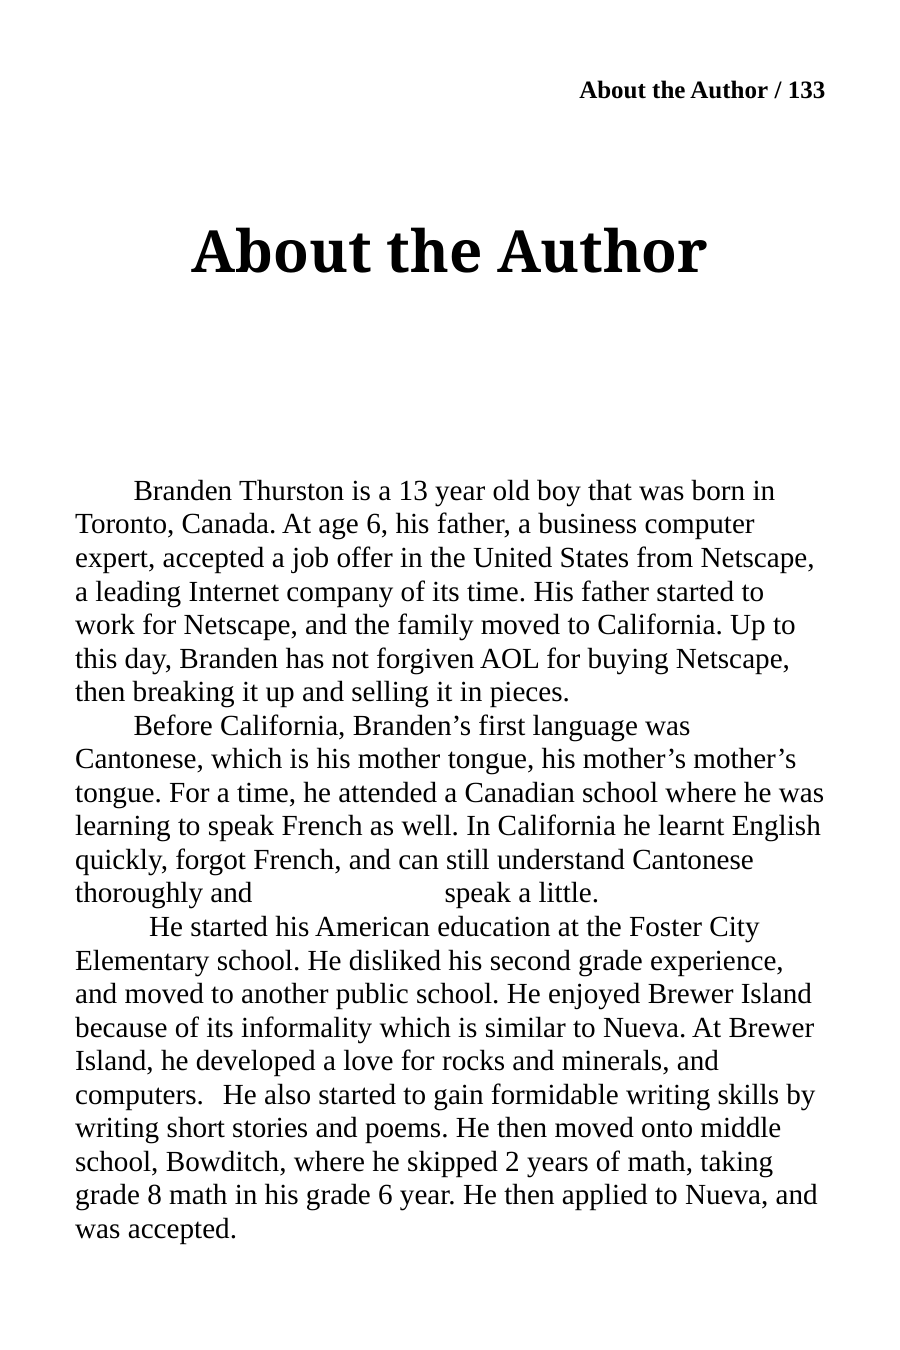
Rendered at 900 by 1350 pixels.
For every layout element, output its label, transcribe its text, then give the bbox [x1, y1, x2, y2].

text Branden Thurston is a 13 year old boy that was born in Toronto, Canada. At age 6, his father, a business computer expert, accepted a job offer in the United States from Netscape, a leading Internet company of its time. His father started to work for Netscape, and the family moved to California. Up to this day, Branden has not forgiven AOL for buying Netscape, then breaking it up and selling it in pieces. [75, 473, 825, 708]
subtitle About the Author [75, 210, 825, 289]
text Before California, Branden’s first language was Cantonese, which is his mother tongue, his mother’s mother’s tongue. For a time, he attended a Canadian school where he was learning to speak French as well. In California he learnt English quickly, forgot French, and can still understand Cantonese thoroughly and speak a little. [75, 708, 825, 909]
text He started his American education at the Foster City Elementary school. He disliked his second grade experience, and moved to another public school. He enjoyed Brewer Island because of its informality which is similar to Nueva. At Brewer Island, he developed a love for rocks and minerals, and computers. He also started to gain formidable writing skills by writing short stories and poems. He then moved onto middle school, Bowditch, where he skipped 2 years of math, taking grade 8 math in his grade 6 year. He then applied to Nueva, and was accepted. [75, 909, 825, 1244]
